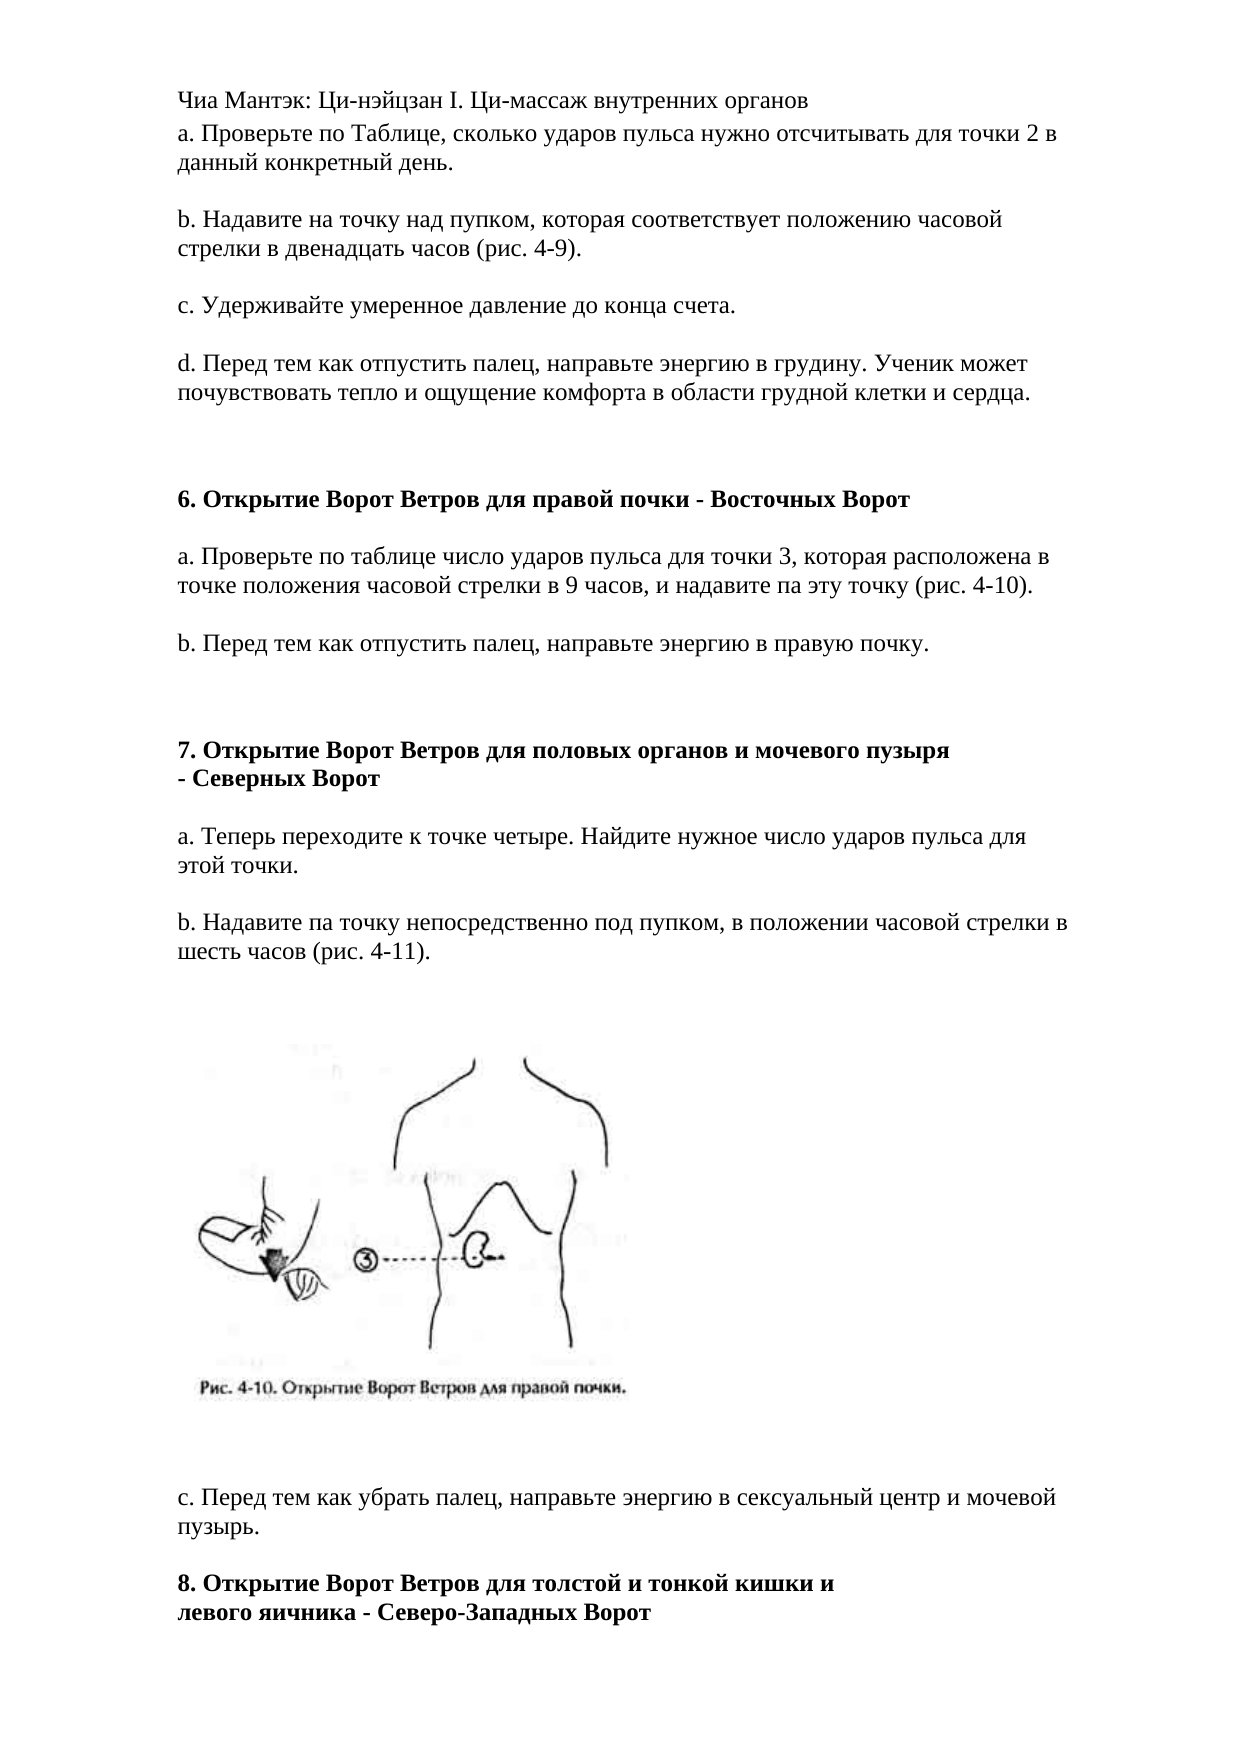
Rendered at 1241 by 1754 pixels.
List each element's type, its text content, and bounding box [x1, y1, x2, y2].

text 6. Открытие Ворот Ветров для правой почки - Восточных Ворот a. Проверьте по таблице число ударов пульса для точки 3, которая расположена в точке положения часовой стрелки в 9 часов, и надавите па эту точку (рис. 4-10). b. Перед тем как отпустить палец, направьте энергию в правую почку. [177, 426, 1076, 656]
text 7. Открытие Ворот Ветров для половых органов и мочевого пузыря - Северных Ворот a. Теперь переходите к точке четыре. Найдите нужное число ударов пульса для этой точки. b. Надавите па точку непосредственно под пупком, в положении часовой стрелки в шесть часов (рис. 4-11). [177, 677, 1076, 965]
text с. Перед тем как убрать палец, направьте энергию в сексуальный центр и мочевой пузырь. 8. Открытие Ворот Ветров для толстой и тонкой кишки и левого яичника - Северо-Западных Ворот [177, 1482, 1076, 1626]
picture [193, 1044, 630, 1403]
text a. Проверьте по Таблице, сколько ударов пульса нужно отсчитывать для точки 2 в данный конкретный день. b. Надавите на точку над пупком, которая соответствует положению часовой стрелки в двенадцать часов (рис. 4-9). c. Удерживайте умеренное давление до конца счета. d. Перед тем как отпустить палец, направьте энергию в грудину. Ученик может почувствовать тепло и ощущение комфорта в области грудной клетки и сердца. [177, 118, 1076, 406]
